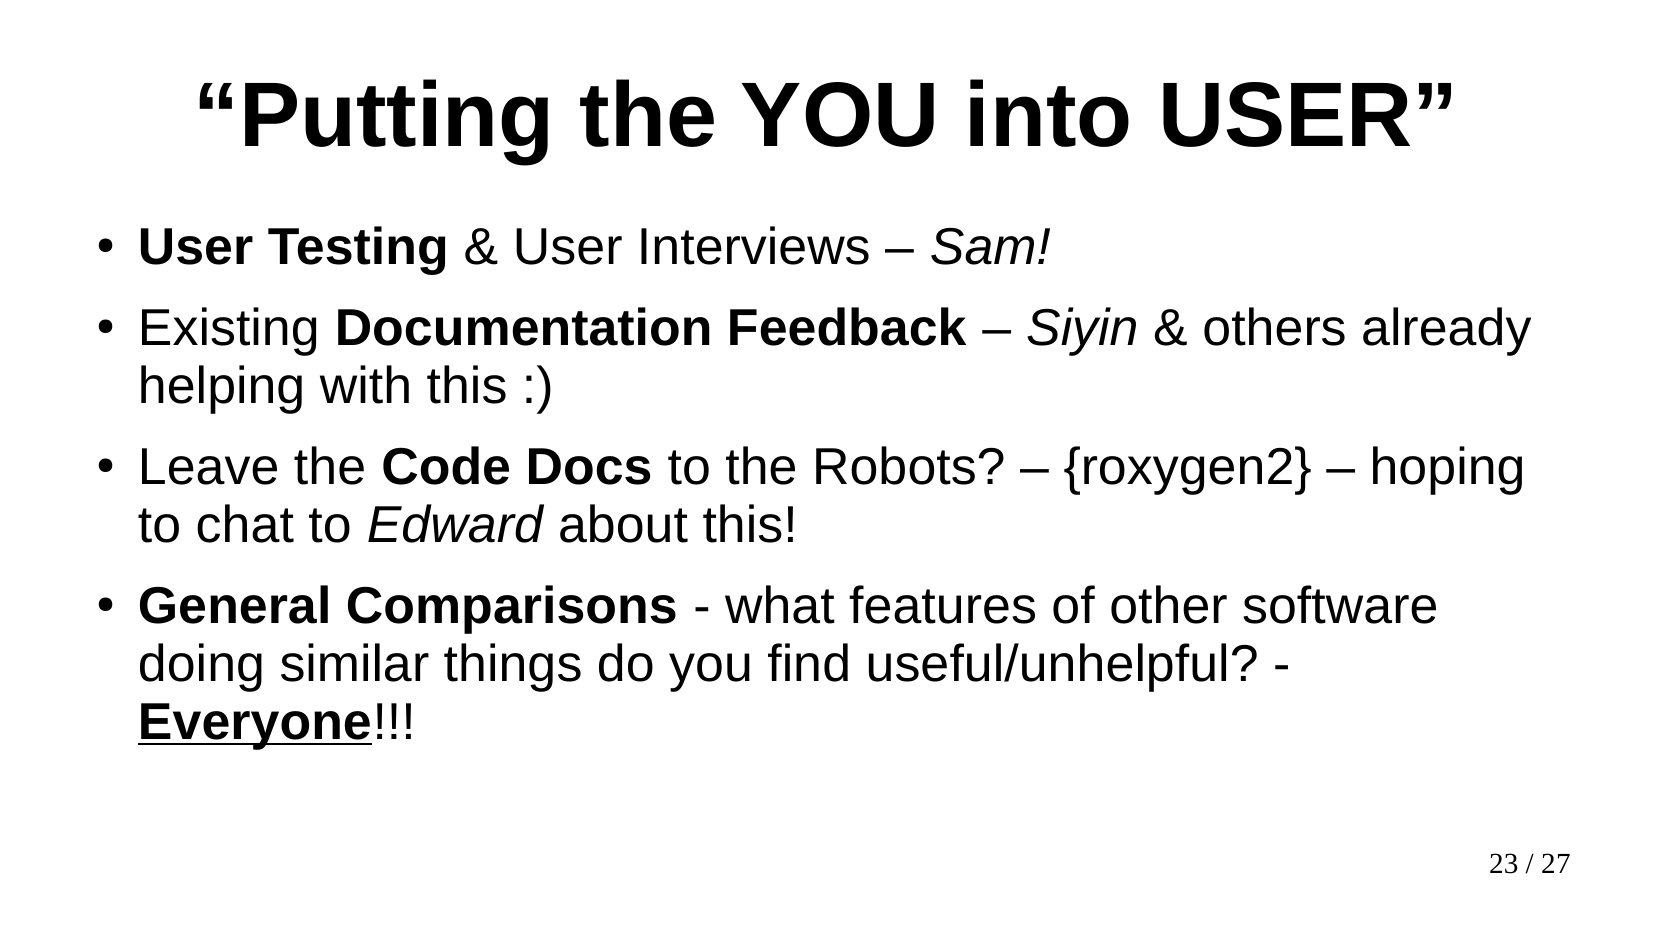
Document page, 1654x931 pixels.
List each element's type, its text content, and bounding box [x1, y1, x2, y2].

list User Testing & User Interviews – Sam! Existing Documentation Feedback – Siyin & others already helping with this :) Leave the Code Docs to the Robots? – {roxygen2} – hoping to chat to Edward about this! General Comparisons - what features of other software doing similar things do you find useful/unhelpful? - Everyone!!! [82, 217, 1571, 758]
title “Putting the YOU into USER” [82, 37, 1571, 193]
